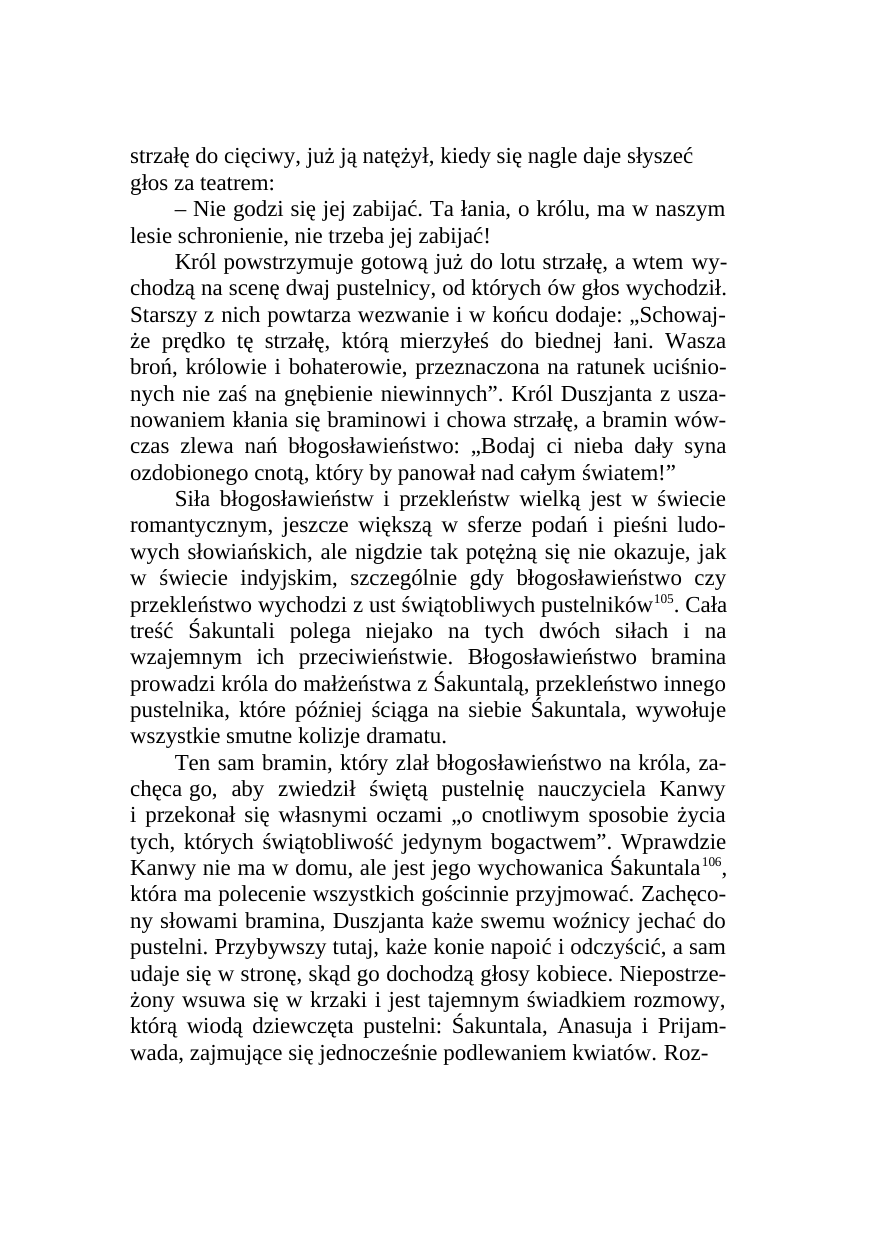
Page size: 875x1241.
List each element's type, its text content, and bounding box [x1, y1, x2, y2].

text Król powstrzymuje gotową już do lotu strzałę, a wtem wy- chodzą na scenę dwaj pustelnicy, od których ów głos wychodził. Starszy z nich powtarza wezwanie i w końcu dodaje: „Schowaj- że prędko tę strzałę, którą mierzyłeś do biednej łani. Wasza broń, królowie i bohaterowie, przeznaczona na ratunek uciśnio- nych nie zaś na gnębienie niewinnych”. Król Duszjanta z usza- nowaniem kłania się braminowi i chowa strzałę, a bramin wów- czas zlewa nań błogosławieństwo: „Bodaj ci nieba dały syna ozdobionego cnotą, który by panował nad całym światem!” [130, 248, 727, 485]
text strzałę do cięciwy, już ją natężył, kiedy się nagle daje słyszeć głos za teatrem: [130, 142, 727, 195]
text – Nie godzi się jej zabijać. Ta łania, o królu, ma w naszym lesie schronienie, nie trzeba jej zabijać! [130, 195, 727, 248]
text Siła błogosławieństw i przekleństw wielką jest w świecie romantycznym, jeszcze większą w sferze podań i pieśni ludo- wych słowiańskich, ale nigdzie tak potężną się nie okazuje, jak w świecie indyjskim, szczególnie gdy błogosławieństwo czy przekleństwo wychodzi z ust świątobliwych pustelników105. Cała treść Śakuntali polega niejako na tych dwóch siłach i na wzajemnym ich przeciwieństwie. Błogosławieństwo bramina prowadzi króla do małżeństwa z Śakuntalą, przekleństwo innego pustelnika, które później ściąga na siebie Śakuntala, wywołuje wszystkie smutne kolizje dramatu. [130, 485, 727, 749]
text Ten sam bramin, który zlał błogosławieństwo na króla, za- chęca go, aby zwiedził świętą pustelnię nauczyciela Kanwy i przekonał się własnymi oczami „o cnotliwym sposobie życia tych, których świątobliwość jedynym bogactwem”. Wprawdzie Kanwy nie ma w domu, ale jest jego wychowanica Śakuntala106, która ma polecenie wszystkich gościnnie przyjmować. Zachęco- ny słowami bramina, Duszjanta każe swemu woźnicy jechać do pustelni. Przybywszy tutaj, każe konie napoić i odczyścić, a sam udaje się w stronę, skąd go dochodzą głosy kobiece. Niepostrze- żony wsuwa się w krzaki i jest tajemnym świadkiem rozmowy, którą wiodą dziewczęta pustelni: Śakuntala, Anasuja i Prijam- wada, zajmujące się jednocześnie podlewaniem kwiatów. Roz- [130, 749, 727, 1065]
